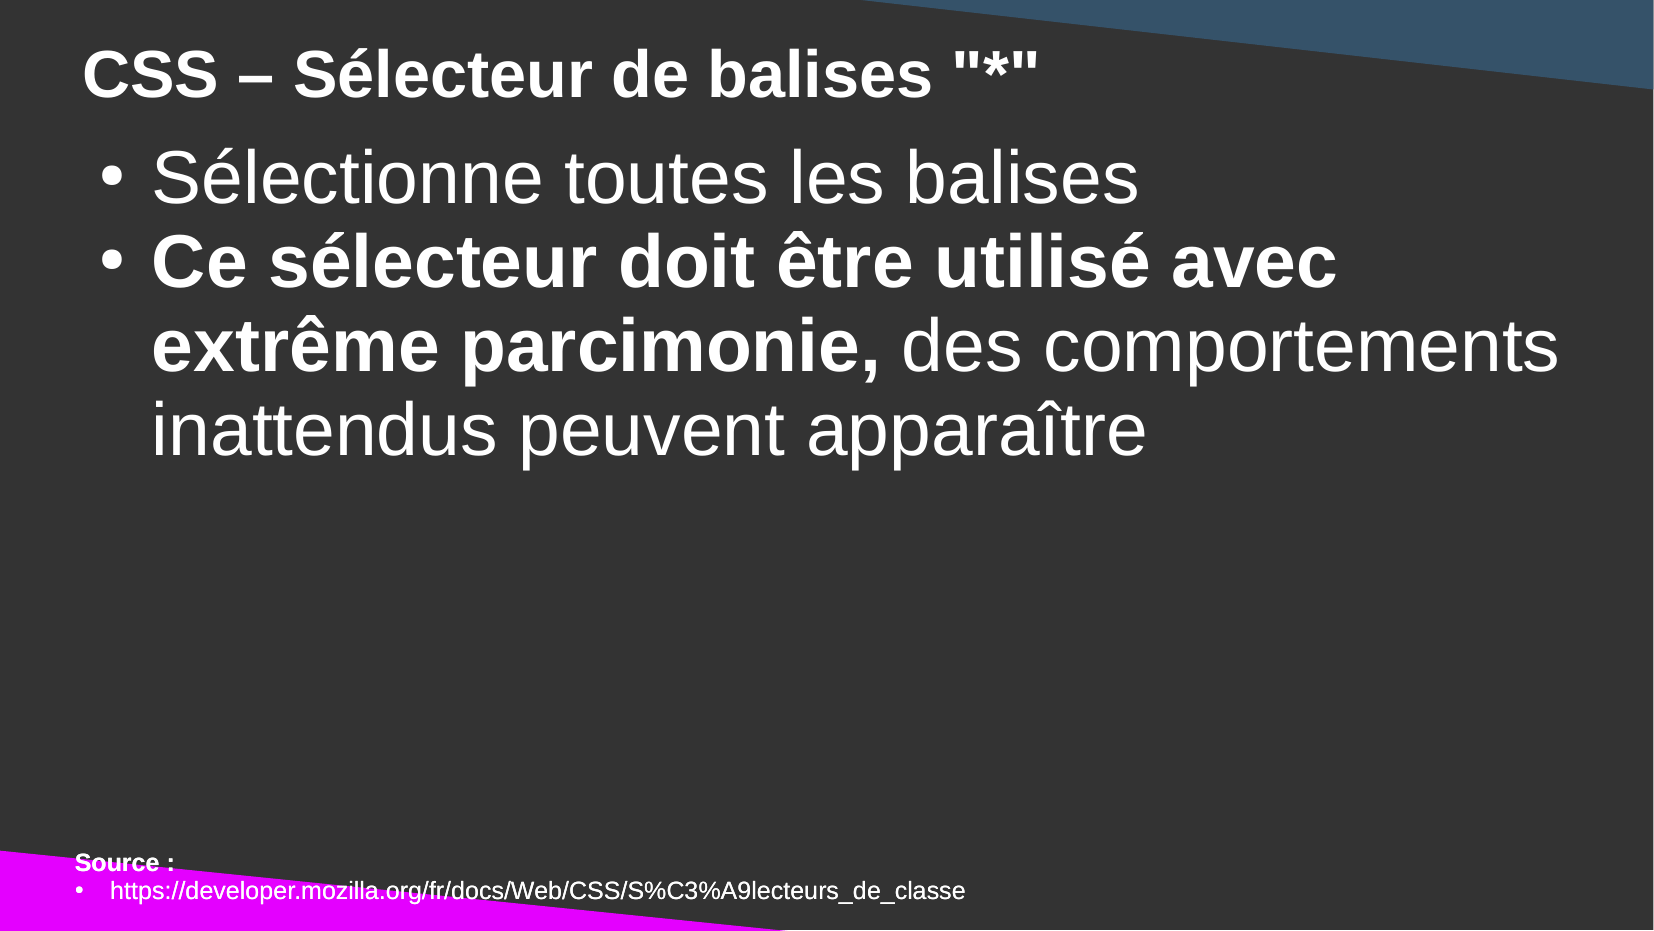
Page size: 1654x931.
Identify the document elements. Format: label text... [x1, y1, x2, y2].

text_box Source : https://developer.mozilla.org/fr/docs/Web/CSS/S%C3%A9lecteurs_de_classe [60, 841, 1546, 913]
text_box [860, 0, 1654, 90]
list Sélectionne toutes les balises Ce sélecteur doit être utilisé avec extrême parcimonie, des comportements inattendus peuvent apparaître [80, 135, 1605, 833]
title CSS – Sélecteur de balises "*" [82, 37, 1571, 114]
text_box [0, 850, 788, 931]
